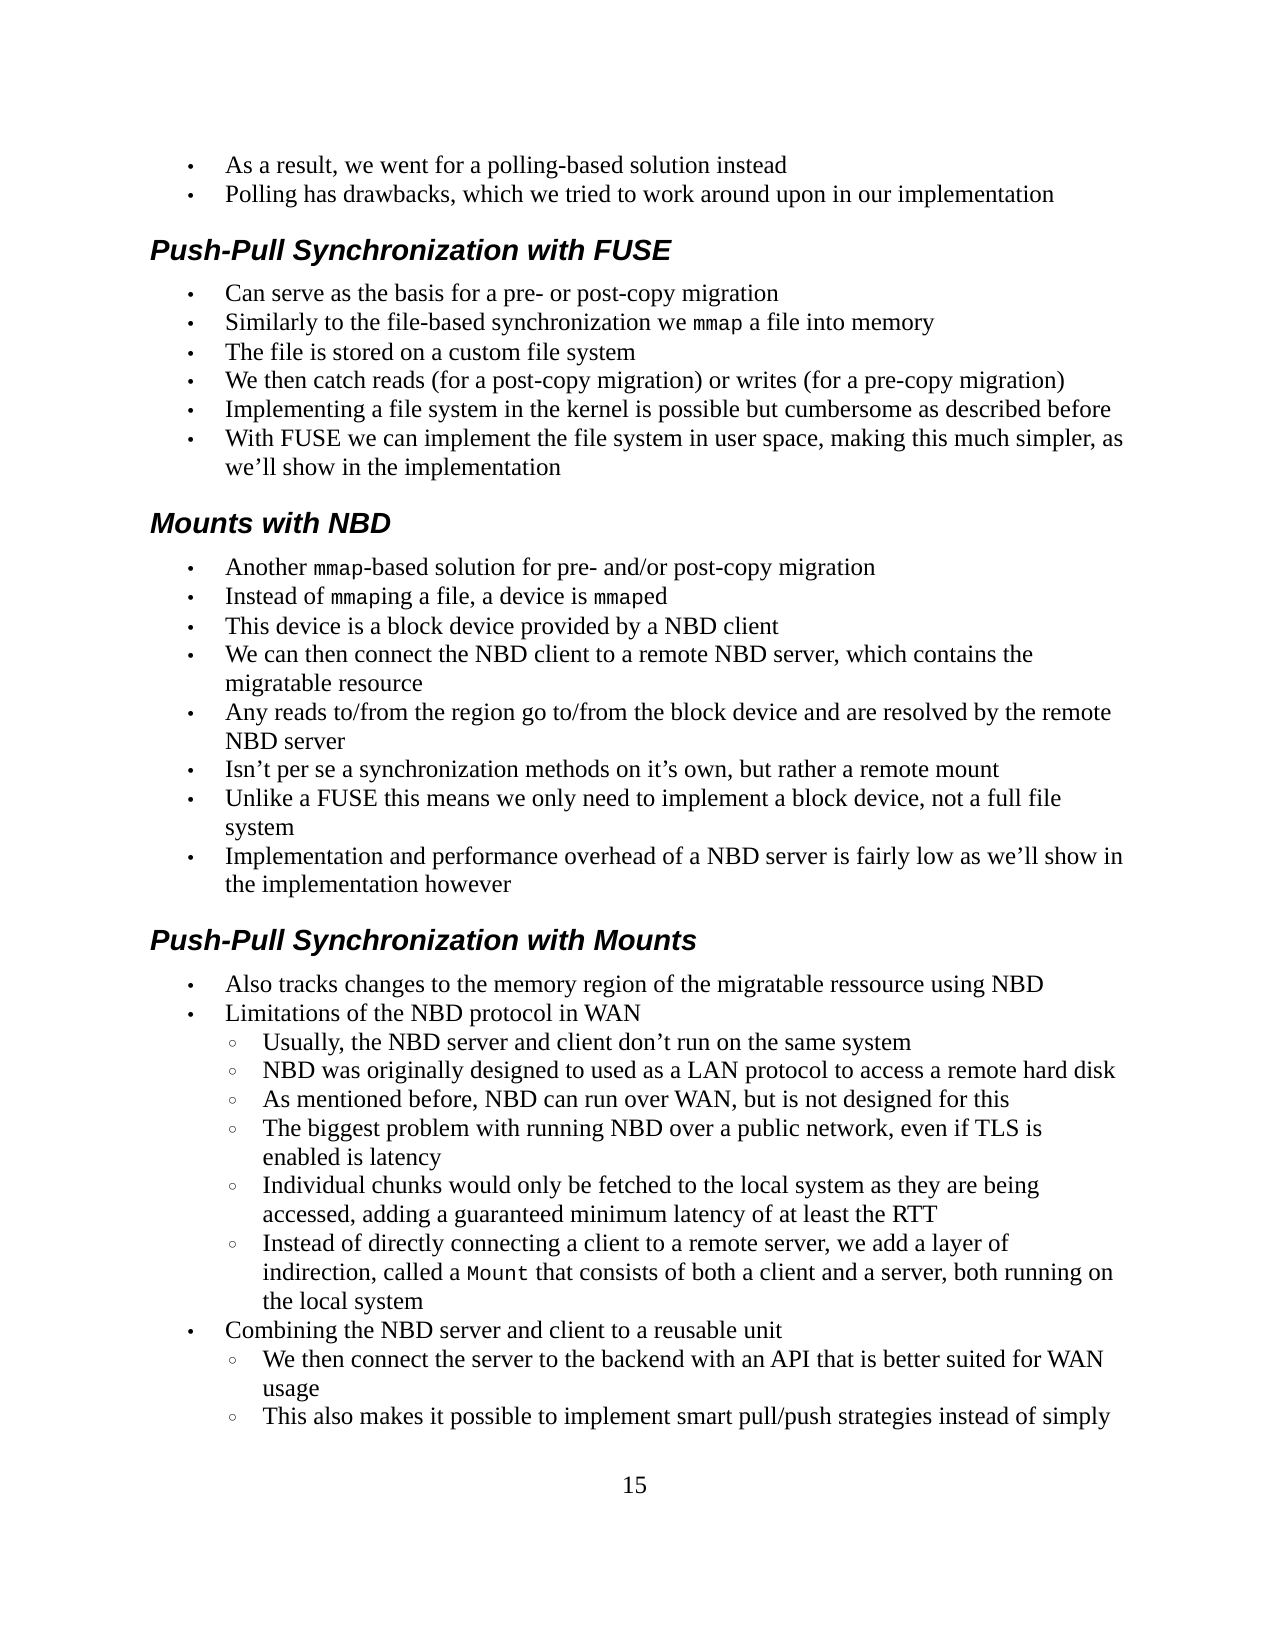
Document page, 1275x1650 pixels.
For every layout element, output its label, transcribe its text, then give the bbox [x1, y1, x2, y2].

subtitle Mounts with NBD [150, 506, 1125, 539]
list Instead of mmaping a file, a device is mmaped [187, 581, 1125, 611]
list Any reads to/from the region go to/from the block device and are resolved by the remote NBD server [187, 697, 1125, 754]
list Individual chunks would only be fetched to the local system as they are being accessed, adding a guaranteed minimum latency of at least the RTT [225, 1171, 1125, 1228]
list Implementing a file system in the kernel is possible but cumbersome as described before [187, 394, 1125, 423]
list NBD was originally designed to used as a LAN protocol to access a remote hard disk [225, 1056, 1125, 1084]
list Limitations of the NBD protocol in WAN [187, 998, 1125, 1027]
list As mentioned before, NBD can run over WAN, but is not designed for this [225, 1084, 1125, 1113]
list Implementation and performance overhead of a NBD server is fairly low as we’ll show in the implementation however [187, 841, 1125, 898]
list We then catch reads (for a post-copy migration) or writes (for a pre-copy migration) [187, 366, 1125, 394]
list We can then connect the NBD client to a remote NBD server, which contains the migratable resource [187, 639, 1125, 697]
list Can serve as the basis for a pre- or post-copy migration [187, 278, 1125, 307]
list Isn’t per se a synchronization methods on it’s own, but rather a remote mount [187, 754, 1125, 783]
list Combining the NBD server and client to a reusable unit [187, 1315, 1125, 1344]
subtitle Push-Pull Synchronization with Mounts [150, 923, 1125, 957]
list This device is a block device provided by a NBD client [187, 611, 1125, 639]
list This also makes it possible to implement smart pull/push strategies instead of simply [225, 1401, 1125, 1430]
list We then connect the server to the backend with an API that is better suited for WAN usage [225, 1344, 1125, 1401]
list The file is stored on a custom file system [187, 337, 1125, 366]
list Polling has drawbacks, which we tried to work around upon in our implementation [187, 179, 1125, 207]
list Instead of directly connecting a client to a remote server, we add a layer of indirection, called a Mount that consists of both a client and a server, both running on the local system [225, 1228, 1125, 1315]
list Another mmap-based solution for pre- and/or post-copy migration [187, 552, 1125, 581]
list As a result, we went for a polling-based solution instead [187, 150, 1125, 179]
list With FUSE we can implement the file system in user space, making this much simpler, as we’ll show in the implementation [187, 423, 1125, 481]
subtitle Push-Pull Synchronization with FUSE [150, 232, 1125, 266]
list Similarly to the file-based synchronization we mmap a file into memory [187, 307, 1125, 337]
list Usually, the NBD server and client don’t run on the same system [225, 1027, 1125, 1056]
list Also tracks changes to the memory region of the migratable ressource using NBD [187, 969, 1125, 998]
list Unlike a FUSE this means we only need to implement a block device, not a full file system [187, 783, 1125, 841]
list The biggest problem with running NBD over a public network, even if TLS is enabled is latency [225, 1113, 1125, 1171]
